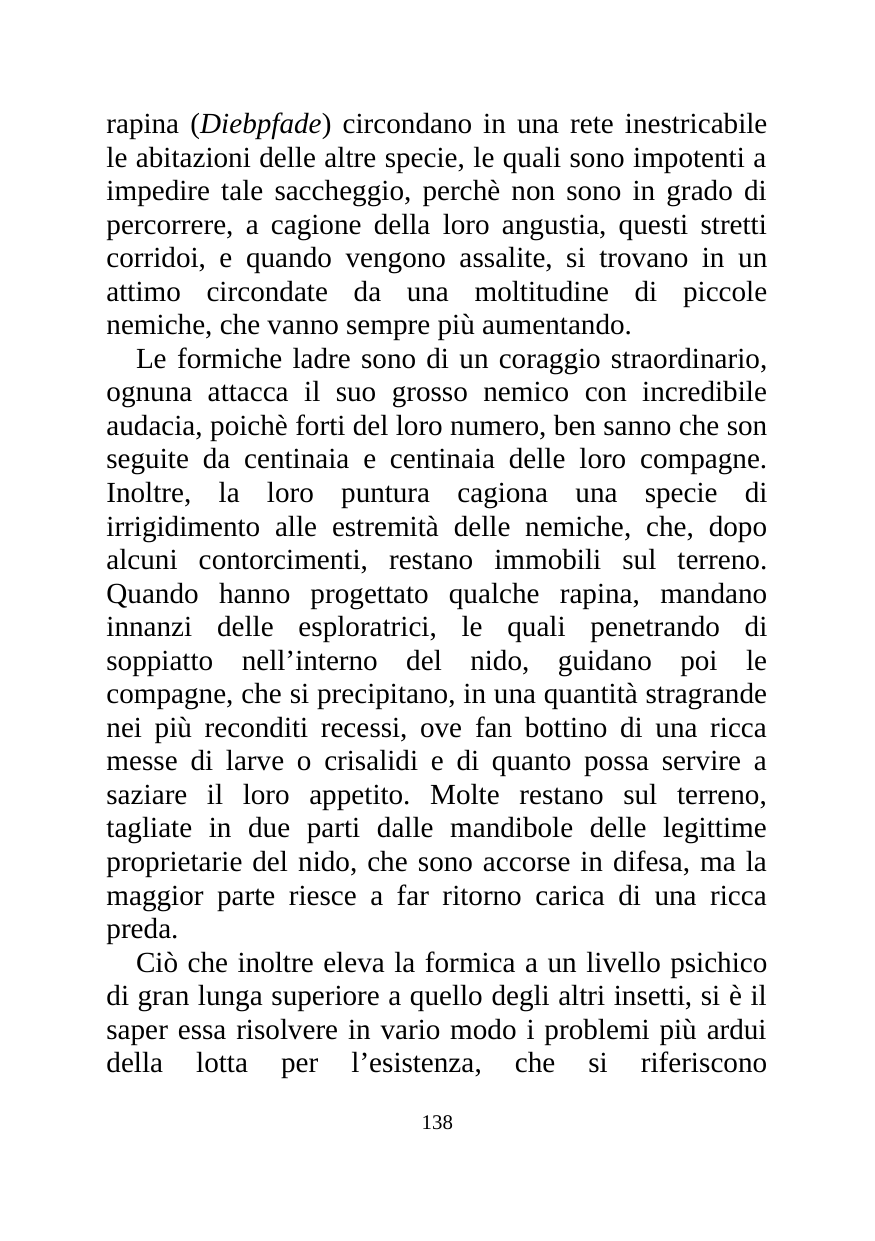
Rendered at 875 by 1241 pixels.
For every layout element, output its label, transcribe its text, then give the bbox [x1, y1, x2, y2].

text rapina (Diebpfade) circondano in una rete inestricabile le abitazioni delle altre specie, le quali sono impotenti a impedire tale saccheggio, perchè non sono in grado di percorrere, a cagione della loro angustia, questi stretti corridoi, e quando vengono assalite, si trovano in un attimo circondate da una moltitudine di piccole nemiche, che vanno sempre più aumentando. [106, 106, 768, 341]
text Ciò che inoltre eleva la formica a un livello psichico di gran lunga superiore a quello degli altri insetti, si è il saper essa risolvere in vario modo i problemi più ardui della lotta per l’esistenza, che si riferiscono [106, 945, 768, 1079]
text Le formiche ladre sono di un coraggio straordinario, ognuna attacca il suo grosso nemico con incredibile audacia, poichè forti del loro numero, ben sanno che son seguite da centinaia e centinaia delle loro compagne. Inoltre, la loro puntura cagiona una specie di irrigidimento alle estremità delle nemiche, che, dopo alcuni contorcimenti, restano immobili sul terreno. Quando hanno progettato qualche rapina, mandano innanzi delle esploratrici, le quali penetrando di soppiatto nell’interno del nido, guidano poi le compagne, che si precipitano, in una quantità stragrande nei più reconditi recessi, ove fan bottino di una ricca messe di larve o crisalidi e di quanto possa servire a saziare il loro appetito. Molte restano sul terreno, tagliate in due parti dalle mandibole delle legittime proprietarie del nido, che sono accorse in difesa, ma la maggior parte riesce a far ritorno carica di una ricca preda. [106, 341, 768, 945]
